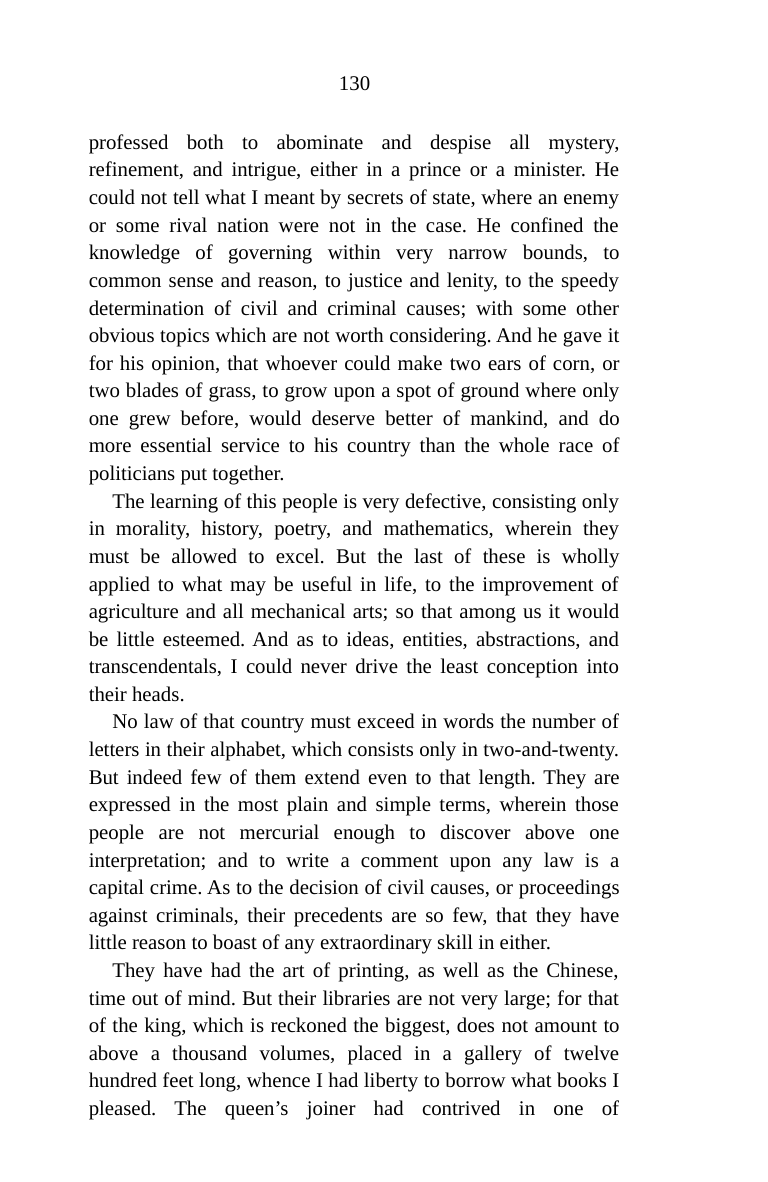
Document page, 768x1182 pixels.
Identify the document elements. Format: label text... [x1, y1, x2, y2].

text professed both to abominate and despise all mystery, refinement, and intrigue, either in a prince or a minister. He could not tell what I meant by secrets of state, where an enemy or some rival nation were not in the case. He confined the knowledge of governing within very narrow bounds, to common sense and reason, to justice and lenity, to the speedy determination of civil and criminal causes; with some other obvious topics which are not worth considering. And he gave it for his opinion, that whoever could make two ears of corn, or two blades of grass, to grow upon a spot of ground where only one grew before, would deserve better of mankind, and do more essential service to his country than the whole race of politicians put together. [88, 130, 620, 485]
text No law of that country must exceed in words the number of letters in their alphabet, which consists only in two-and-twenty. But indeed few of them extend even to that length. They are expressed in the most plain and simple terms, wherein those people are not mercurial enough to discover above one interpretation; and to write a comment upon any law is a capital crime. As to the decision of civil causes, or proceedings against criminals, their precedents are so few, that they have little reason to boast of any extraordinary skill in either. [88, 709, 620, 954]
text The learning of this people is very defective, consisting only in morality, history, poetry, and mathematics, wherein they must be allowed to excel. But the last of these is wholly applied to what may be useful in life, to the improvement of agriculture and all mechanical arts; so that among us it would be little esteemed. And as to ideas, entities, abstractions, and transcendentals, I could never drive the least conception into their heads. [88, 489, 620, 706]
text They have had the art of printing, as well as the Chinese, time out of mind. But their libraries are not very large; for that of the king, which is reckoned the biggest, does not amount to above a thousand volumes, placed in a gallery of twelve hundred feet long, whence I had liberty to borrow what books I pleased. The queen’s joiner had contrived in one of [88, 958, 620, 1120]
